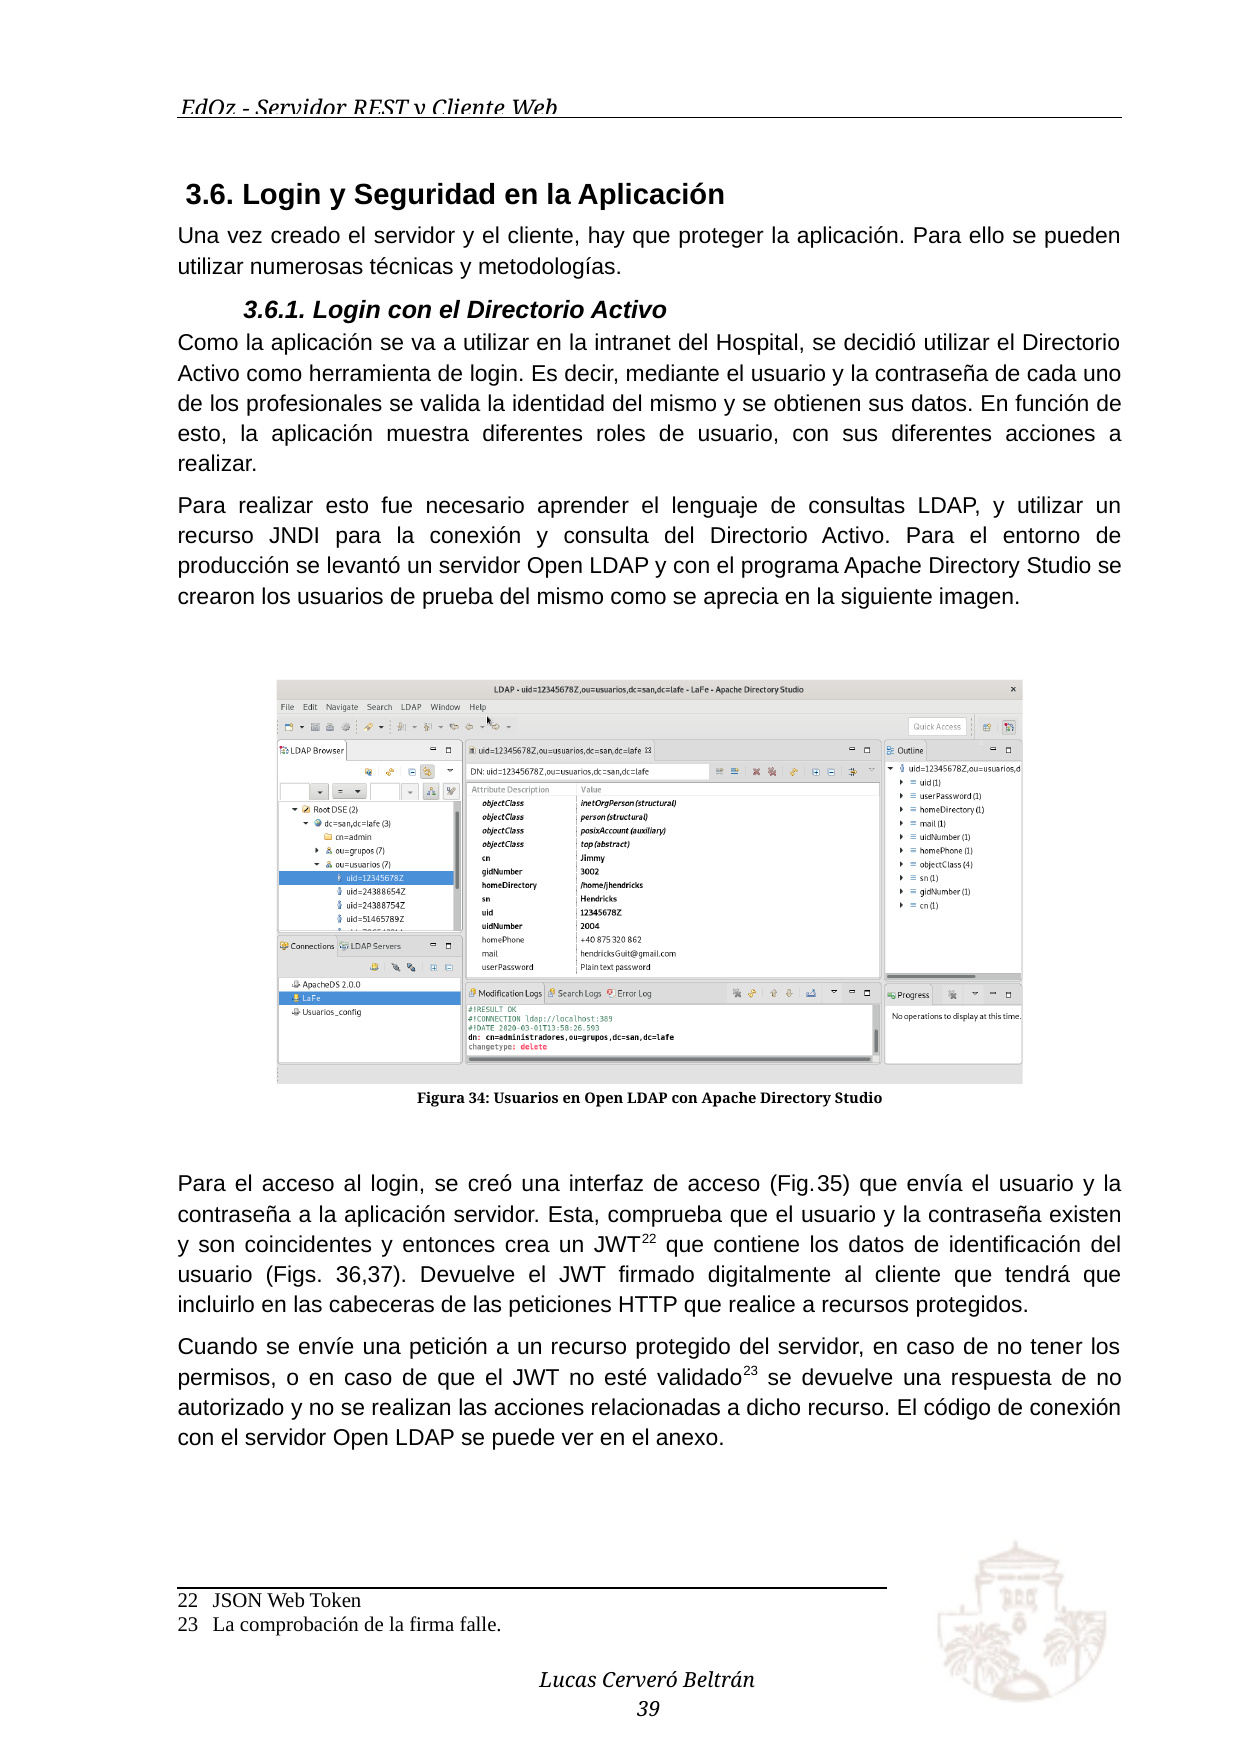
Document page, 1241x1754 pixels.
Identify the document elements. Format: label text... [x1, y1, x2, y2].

list Login con el Directorio Activo [177, 294, 1122, 323]
list Login y Seguridad en la Aplicación [177, 177, 1122, 211]
text La comprobación de la firma falle. [177, 1612, 1122, 1636]
text Una vez creado el servidor y el cliente, hay que proteger la aplicación. Para ello se pueden utilizar numerosas técnicas y metodologías. [177, 222, 1122, 279]
text Para el acceso al login, se creó una interfaz de acceso (Fig.35) que envía el usuario y la contraseña a la aplicación servidor. Esta, comprueba que el usuario y la contraseña existen y son coincidentes y entonces crea un JWT que contiene los datos de identificación del usuario (Figs. 36,37). Devuelve el JWT firmado digitalmente al cliente que tendrá que incluirlo en las cabeceras de las peticiones HTTP que realice a recursos protegidos. [177, 1170, 1122, 1318]
text Figura 34: Usuarios en Open LDAP con Apache Directory Studio [277, 1084, 1023, 1108]
text Como la aplicación se va a utilizar en la intranet del Hospital, se decidió utilizar el Directorio Activo como herramienta de login. Es decir, mediante el usuario y la contraseña de cada uno de los profesionales se valida la identidad del mismo y se obtienen sus datos. En función de esto, la aplicación muestra diferentes roles de usuario, con sus diferentes acciones a realizar. [177, 329, 1122, 476]
text Cuando se envíe una petición a un recurso protegido del servidor, en caso de no tener los permisos, o en caso de que el JWT no esté validado se devuelve una respuesta de no autorizado y no se realizan las acciones relacionadas a dicho recurso. El código de conexión con el servidor Open LDAP se puede ver en el anexo. [177, 1333, 1122, 1450]
picture [276, 679, 1023, 1084]
text JSON Web Token [177, 1588, 1122, 1612]
text Para realizar esto fue necesario aprender el lenguaje de consultas LDAP, y utilizar un recurso JNDI para la conexión y consulta del Directorio Activo. Para el entorno de producción se levantó un servidor Open LDAP y con el programa Apache Directory Studio se crearon los usuarios de prueba del mismo como se aprecia en la siguiente imagen. [177, 492, 1122, 609]
